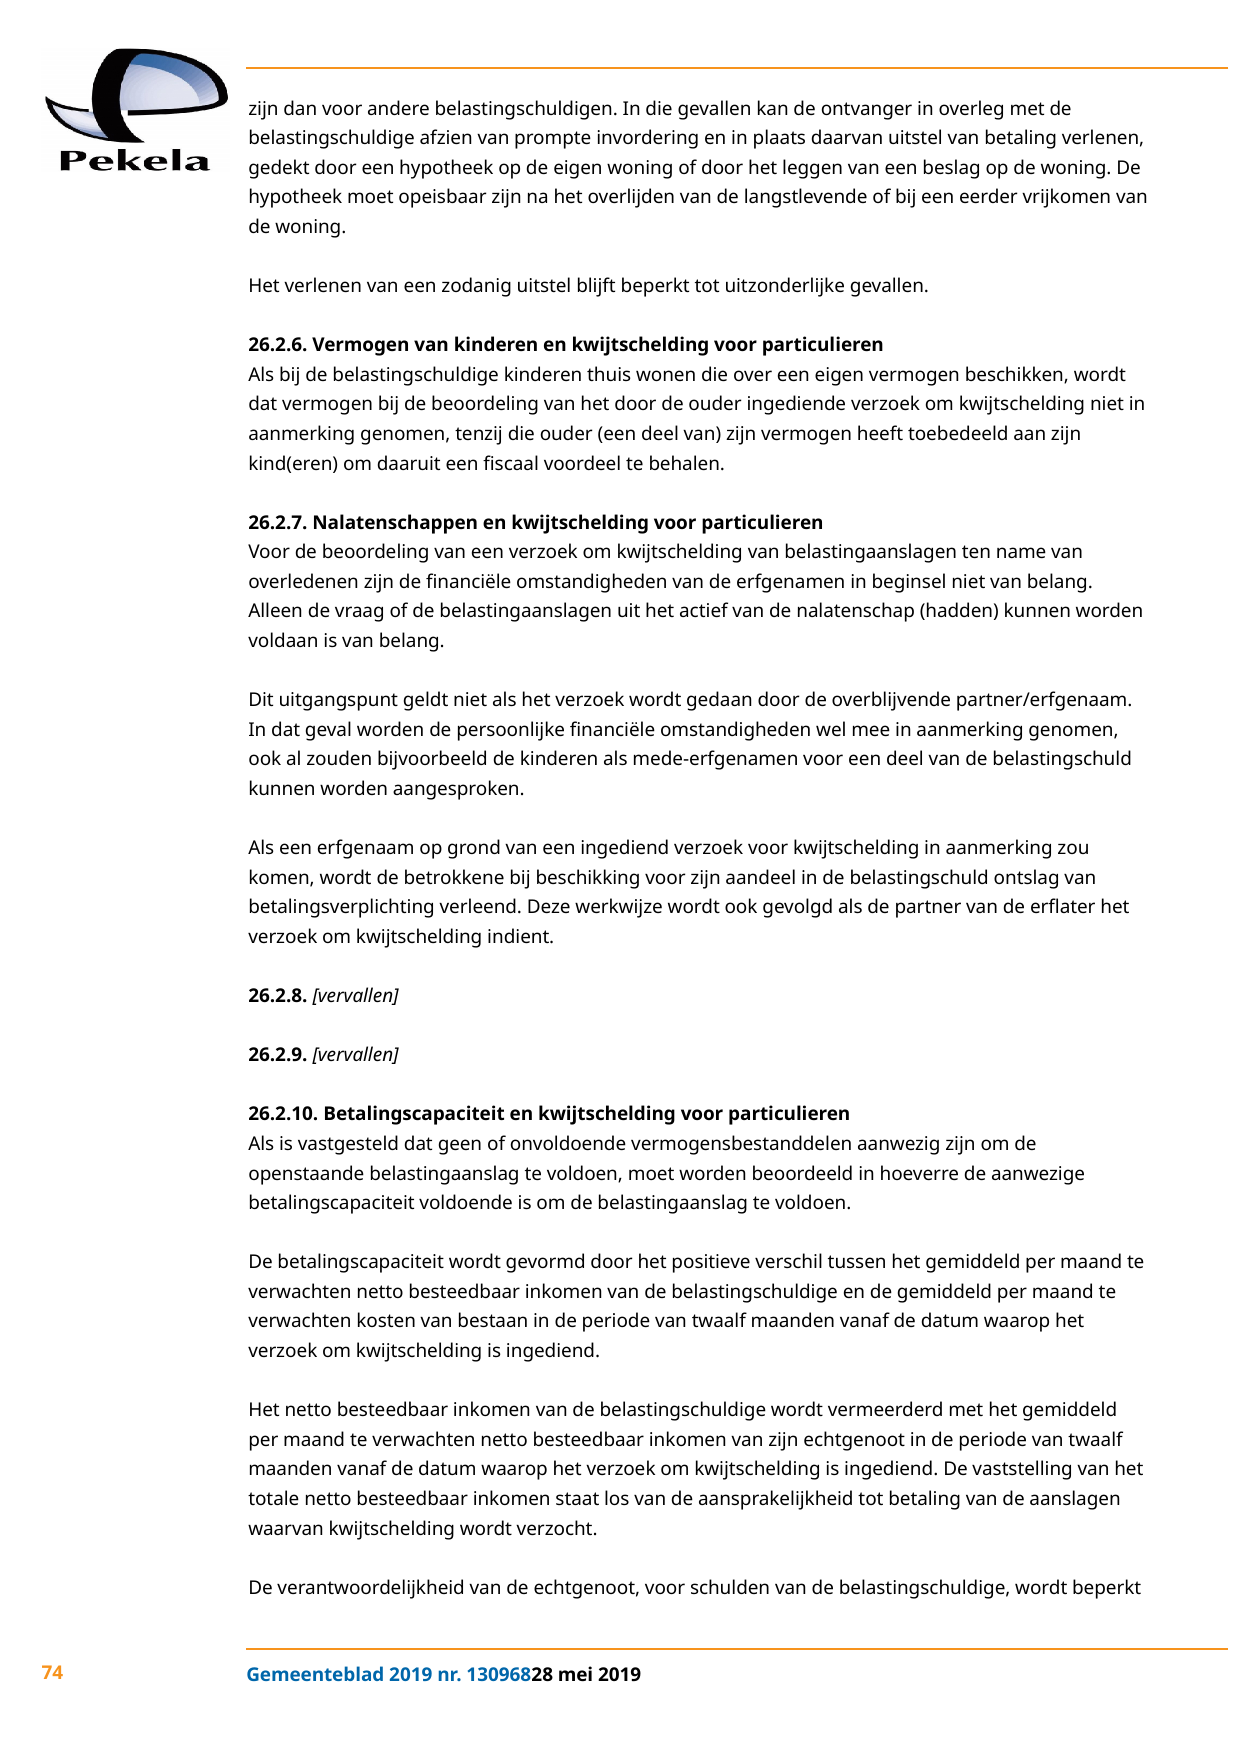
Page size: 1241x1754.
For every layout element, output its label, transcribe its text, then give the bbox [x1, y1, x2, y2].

text zijn dan voor andere belastingschuldigen. In die gevallen kan de ontvanger in overleg met de belastingschuldige afzien van prompte invordering en in plaats daarvan uitstel van betaling verlenen, gedekt door een hypotheek op de eigen woning of door het leggen van een beslag op de woning. De hypotheek moet opeisbaar zijn na het overlijden van de langstlevende of bij een eerder vrijkomen van de woning. [248, 95, 1152, 239]
text Als een erfgenaam op grond van een ingediend verzoek voor kwijtschelding in aanmerking zou komen, wordt de betrokkene bij beschikking voor zijn aandeel in de belastingschuld ontslag van betalingsverplichting verleend. Deze werkwijze wordt ook gevolgd als de partner van de erflater het verzoek om kwijtschelding indient. [248, 834, 1152, 949]
picture [41, 47, 231, 172]
text De verantwoordelijkheid van de echtgenoot, voor schulden van de belastingschuldige, wordt beperkt [248, 1574, 1152, 1600]
text 26.2.6. Vermogen van kinderen en kwijtschelding voor particulieren [248, 331, 1152, 357]
text Dit uitgangspunt geldt niet als het verzoek wordt gedaan door de overblijvende partner/erfgenaam. In dat geval worden de persoonlijke financiële omstandigheden wel mee in aanmerking genomen, ook al zouden bijvoorbeeld de kinderen als mede-erfgenamen voor een deel van de belastingschuld kunnen worden aangesproken. [248, 686, 1152, 801]
text Het verlenen van een zodanig uitstel blijft beperkt tot uitzonderlijke gevallen. [248, 272, 1152, 298]
text Als bij de belastingschuldige kinderen thuis wonen die over een eigen vermogen beschikken, wordt dat vermogen bij de beoordeling van het door de ouder ingediende verzoek om kwijtschelding niet in aanmerking genomen, tenzij die ouder (een deel van) zijn vermogen heeft toebedeeld aan zijn kind(eren) om daaruit een fiscaal voordeel te behalen. [248, 361, 1152, 476]
text Het netto besteedbaar inkomen van de belastingschuldige wordt vermeerderd met het gemiddeld per maand te verwachten netto besteedbaar inkomen van zijn echtgenoot in de periode van twaalf maanden vanaf de datum waarop het verzoek om kwijtschelding is ingediend. De vaststelling van het totale netto besteedbaar inkomen staat los van de aansprakelijkheid tot betaling van de aanslagen waarvan kwijtschelding wordt verzocht. [248, 1396, 1152, 1541]
text Voor de beoordeling van een verzoek om kwijtschelding van belastingaanslagen ten name van overledenen zijn de financiële omstandigheden van de erfgenamen in beginsel niet van belang. Alleen de vraag of de belastingaanslagen uit het actief van de nalatenschap (hadden) kunnen worden voldaan is van belang. [248, 538, 1152, 653]
text De betalingscapaciteit wordt gevormd door het positieve verschil tussen het gemiddeld per maand te verwachten netto besteedbaar inkomen van de belastingschuldige en de gemiddeld per maand te verwachten kosten van bestaan in de periode van twaalf maanden vanaf de datum waarop het verzoek om kwijtschelding is ingediend. [248, 1248, 1152, 1363]
text 26.2.9. [vervallen] [248, 1041, 1152, 1067]
text 26.2.7. Nalatenschappen en kwijtschelding voor particulieren [248, 509, 1152, 535]
text Als is vastgesteld dat geen of onvoldoende vermogensbestanddelen aanwezig zijn om de openstaande belastingaanslag te voldoen, moet worden beoordeeld in hoeverre de aanwezige betalingscapaciteit voldoende is om de belastingaanslag te voldoen. [248, 1130, 1152, 1215]
text 26.2.8. [vervallen] [248, 982, 1152, 1008]
text 26.2.10. Betalingscapaciteit en kwijtschelding voor particulieren [248, 1101, 1152, 1126]
